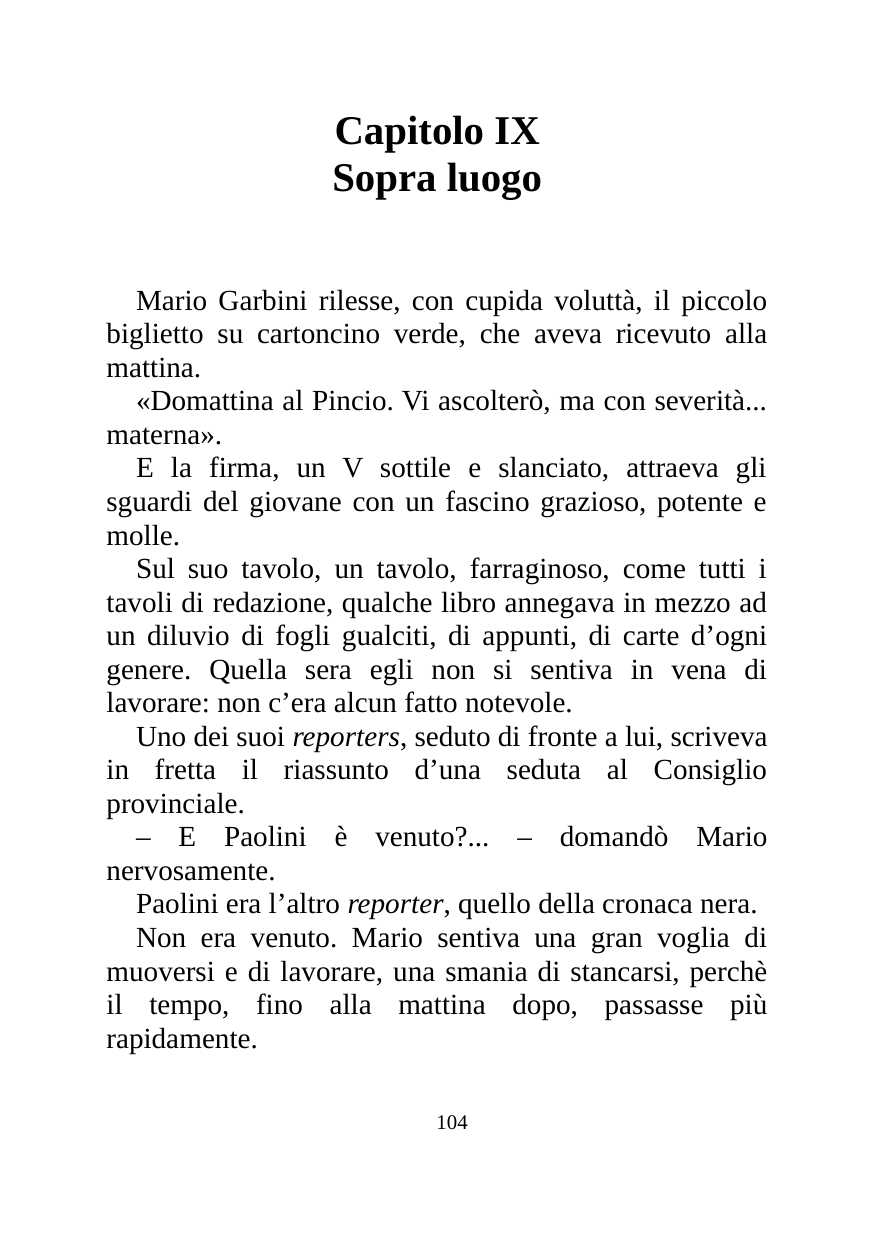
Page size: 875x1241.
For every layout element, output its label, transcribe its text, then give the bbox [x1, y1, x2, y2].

text E la firma, un V sottile e slanciato, attraeva gli sguardi del giovane con un fascino grazioso, potente e molle. [106, 451, 768, 551]
subtitle Capitolo IX Sopra luogo [106, 106, 768, 200]
text Non era venuto. Mario sentiva una gran voglia di muoversi e di lavorare, una smania di stancarsi, perchè il tempo, fino alla mattina dopo, passasse più rapidamente. [106, 920, 768, 1054]
text Paolini era l’altro reporter, quello della cronaca nera. [106, 887, 768, 920]
text Uno dei suoi reporters, seduto di fronte a lui, scriveva in fretta il riassunto d’una seduta al Consiglio provinciale. [106, 719, 768, 819]
text – E Paolini è venuto?... – domandò Mario nervosamente. [106, 819, 768, 887]
text «Domattina al Pincio. Vi ascolterò, ma con severità... materna». [106, 383, 768, 451]
text Mario Garbini rilesse, con cupida voluttà, il piccolo biglietto su cartoncino verde, che aveva ricevuto alla mattina. [106, 283, 768, 383]
text Sul suo tavolo, un tavolo, farraginoso, come tutti i tavoli di redazione, qualche libro annegava in mezzo ad un diluvio di fogli gualciti, di appunti, di carte d’ogni genere. Quella sera egli non si sentiva in vena di lavorare: non c’era alcun fatto notevole. [106, 551, 768, 719]
